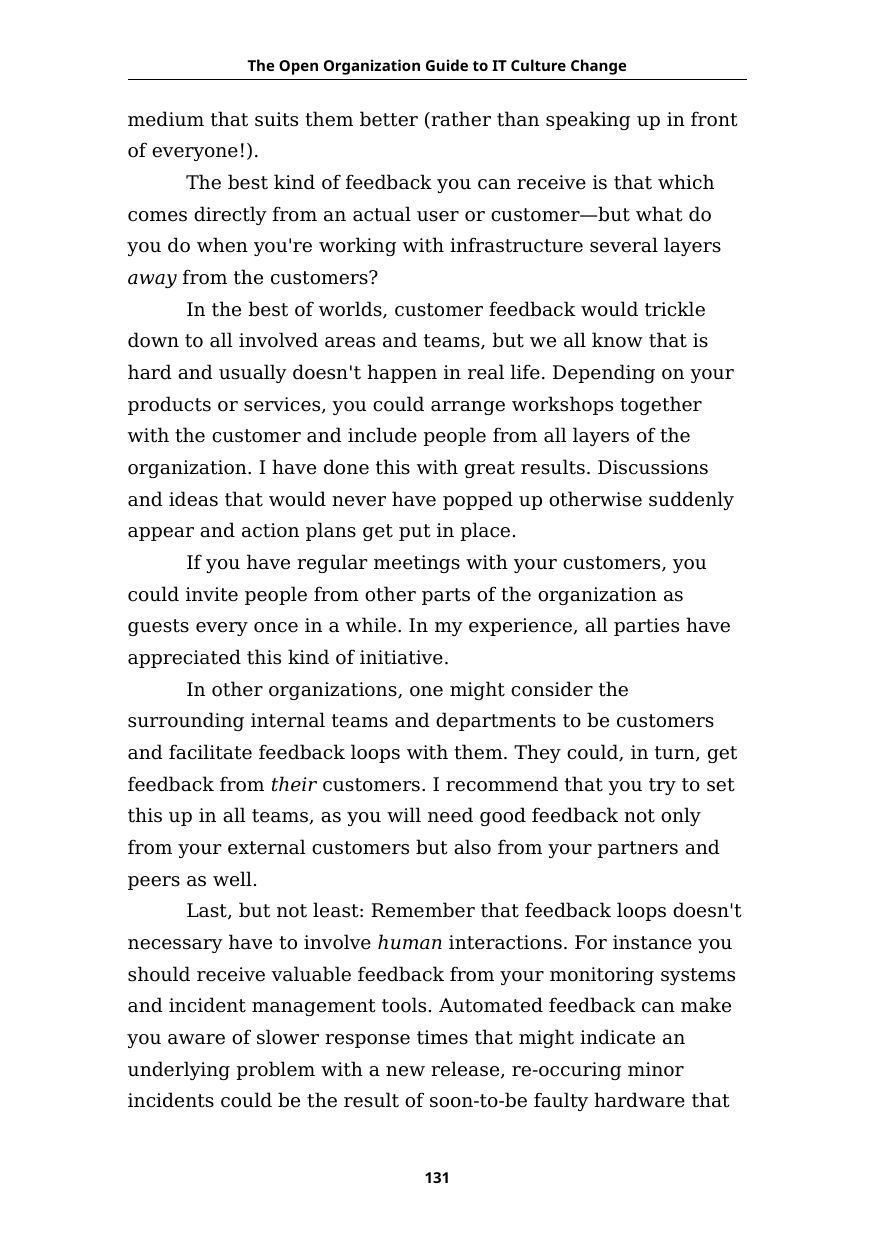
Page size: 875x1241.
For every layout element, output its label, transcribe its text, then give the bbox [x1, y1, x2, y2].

text Last, but not least: Remember that feedback loops doesn't necessary have to involve human interactions. For instance you should receive valuable feedback from your monitoring systems and incident management tools. Automated feedback can make you aware of slower response times that might indicate an underlying problem with a new release, re-occuring minor incidents could be the result of soon-to-be faulty hardware that [127, 900, 747, 1112]
text In other organizations, one might consider the surrounding internal teams and departments to be customers and facilitate feedback loops with them. They could, in turn, get feedback from their customers. I recommend that you try to set this up in all teams, as you will need good feedback not only from your external customers but also from your partners and peers as well. [127, 679, 747, 891]
text The best kind of feedback you can receive is that which comes directly from an actual user or customer—but what do you do when you're working with infrastructure several layers away from the customers? [127, 172, 747, 289]
text In the best of worlds, customer feedback would trickle down to all involved areas and teams, but we all know that is hard and usually doesn't happen in real life. Depending on your products or services, you could arrange workshops together with the customer and include people from all layers of the organization. I have done this with great results. Discussions and ideas that would never have popped up otherwise suddenly appear and action plans get put in place. [127, 299, 747, 542]
text If you have regular meetings with your customers, you could invite people from other parts of the organization as guests every once in a while. In my experience, all parties have appreciated this kind of initiative. [127, 552, 747, 669]
text medium that suits them better (rather than speaking up in front of everyone!). [127, 109, 747, 162]
